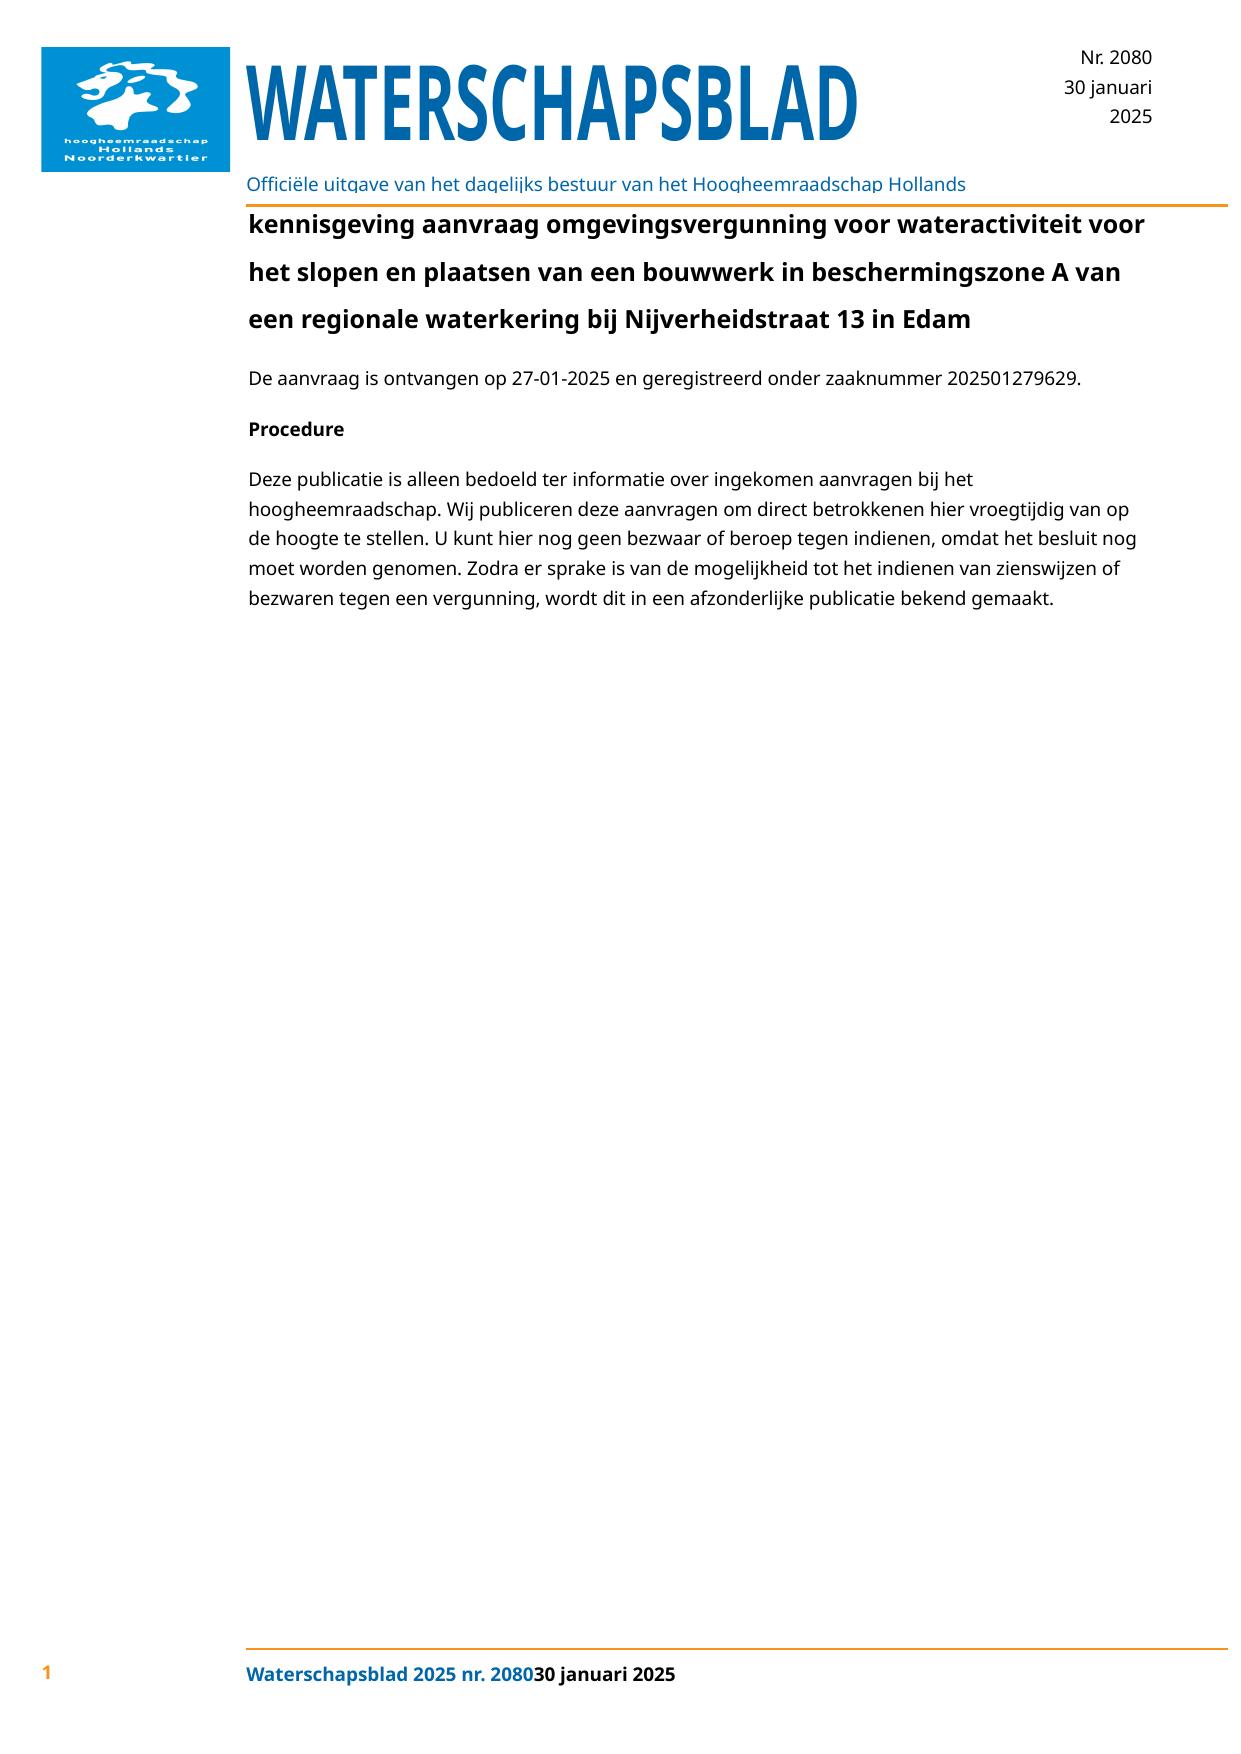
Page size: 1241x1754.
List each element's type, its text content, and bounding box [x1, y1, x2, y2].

picture [118, 62, 197, 112]
text Deze publicatie is alleen bedoeld ter informatie over ingekomen aanvragen bij het hoogheemraadschap. Wij publiceren deze aanvragen om direct betrokkenen hier vroegtijdig van op de hoogte te stellen. U kunt hier nog geen bezwaar of beroep tegen indienen, omdat het besluit nog moet worden genomen. Zodra er sprake is van de mogelijkheid tot het indienen van zienswijzen of bezwaren tegen een vergunning, wordt dit in een afzonderlijke publicatie bekend gemaakt. [248, 466, 1152, 610]
text Procedure [248, 416, 1152, 442]
picture [88, 87, 157, 130]
text kennisgeving aanvraag omgevingsvergunning voor wateractiviteit voor het slopen en plaatsen van een bouwwerk in beschermingszone A van een regionale waterkering bij Nijverheidstraat 13 in Edam [248, 207, 1152, 336]
picture [78, 64, 122, 99]
picture [129, 76, 144, 82]
text De aanvraag is ontvangen op 27-01-2025 en geregistreerd onder zaaknummer 202501279629. [248, 366, 1152, 391]
